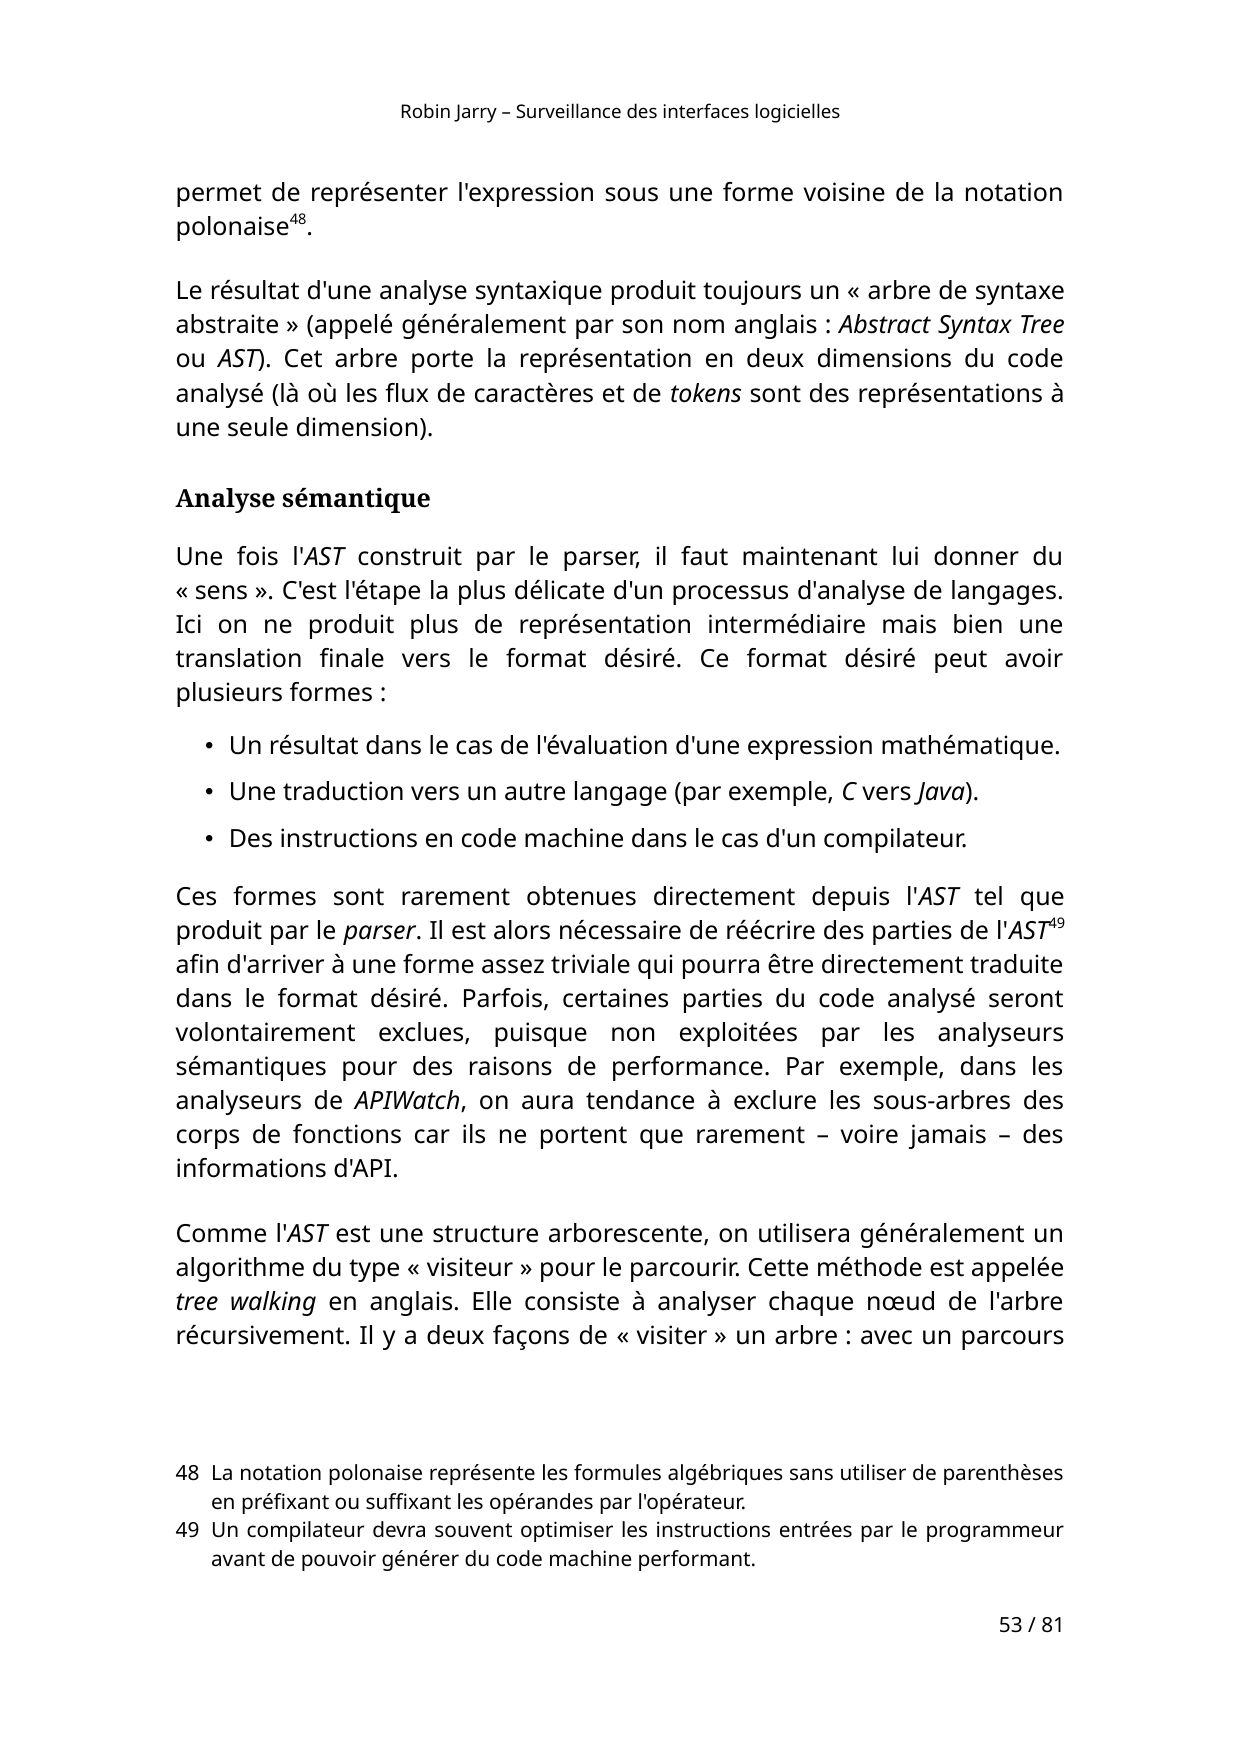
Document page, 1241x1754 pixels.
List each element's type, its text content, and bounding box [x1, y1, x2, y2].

text Ces formes sont rarement obtenues directement depuis l'AST tel que produit par le parser. Il est alors nécessaire de réécrire des parties de l'AST afin d'arriver à une forme assez triviale qui pourra être directement traduite dans le format désiré. Parfois, certaines parties du code analysé seront volontairement exclues, puisque non exploitées par les analyseurs sémantiques pour des raisons de performance. Par exemple, dans les analyseurs de APIWatch, on aura tendance à exclure les sous-arbres des corps de fonctions car ils ne portent que rarement – voire jamais – des informations d'API. [175, 878, 1065, 1185]
text Le résultat d'une analyse syntaxique produit toujours un « arbre de syntaxe abstraite » (appelé généralement par son nom anglais : Abstract Syntax Tree ou AST). Cet arbre porte la représentation en deux dimensions du code analysé (là où les flux de caractères et de tokens sont des représentations à une seule dimension). [175, 273, 1065, 443]
text Un compilateur devra souvent optimiser les instructions entrées par le programmeur avant de pouvoir générer du code machine performant. [175, 1515, 1065, 1572]
list Une traduction vers un autre langage (par exemple, C vers Java). [205, 774, 1065, 808]
text Une fois l'AST construit par le parser, il faut maintenant lui donner du « sens ». C'est l'étape la plus délicate d'un processus d'analyse de langages. Ici on ne produit plus de représentation intermédiaire mais bien une translation finale vers le format désiré. Ce format désiré peut avoir plusieurs formes : [175, 539, 1065, 709]
list Des instructions en code machine dans le cas d'un compilateur. [205, 820, 1065, 854]
text permet de représenter l'expression sous une forme voisine de la notation polonaise. [175, 175, 1065, 243]
subtitle Analyse sémantique [175, 481, 1065, 514]
text La notation polonaise représente les formules algébriques sans utiliser de parenthèses en préfixant ou suffixant les opérandes par l'opérateur. [175, 1458, 1065, 1515]
text Comme l'AST est une structure arborescente, on utilisera généralement un algorithme du type « visiteur » pour le parcourir. Cette méthode est appelée tree walking en anglais. Elle consiste à analyser chaque nœud de l'arbre récursivement. Il y a deux façons de « visiter » un arbre : avec un parcours [175, 1215, 1065, 1351]
list Un résultat dans le cas de l'évaluation d'une expression mathématique. [205, 727, 1065, 761]
